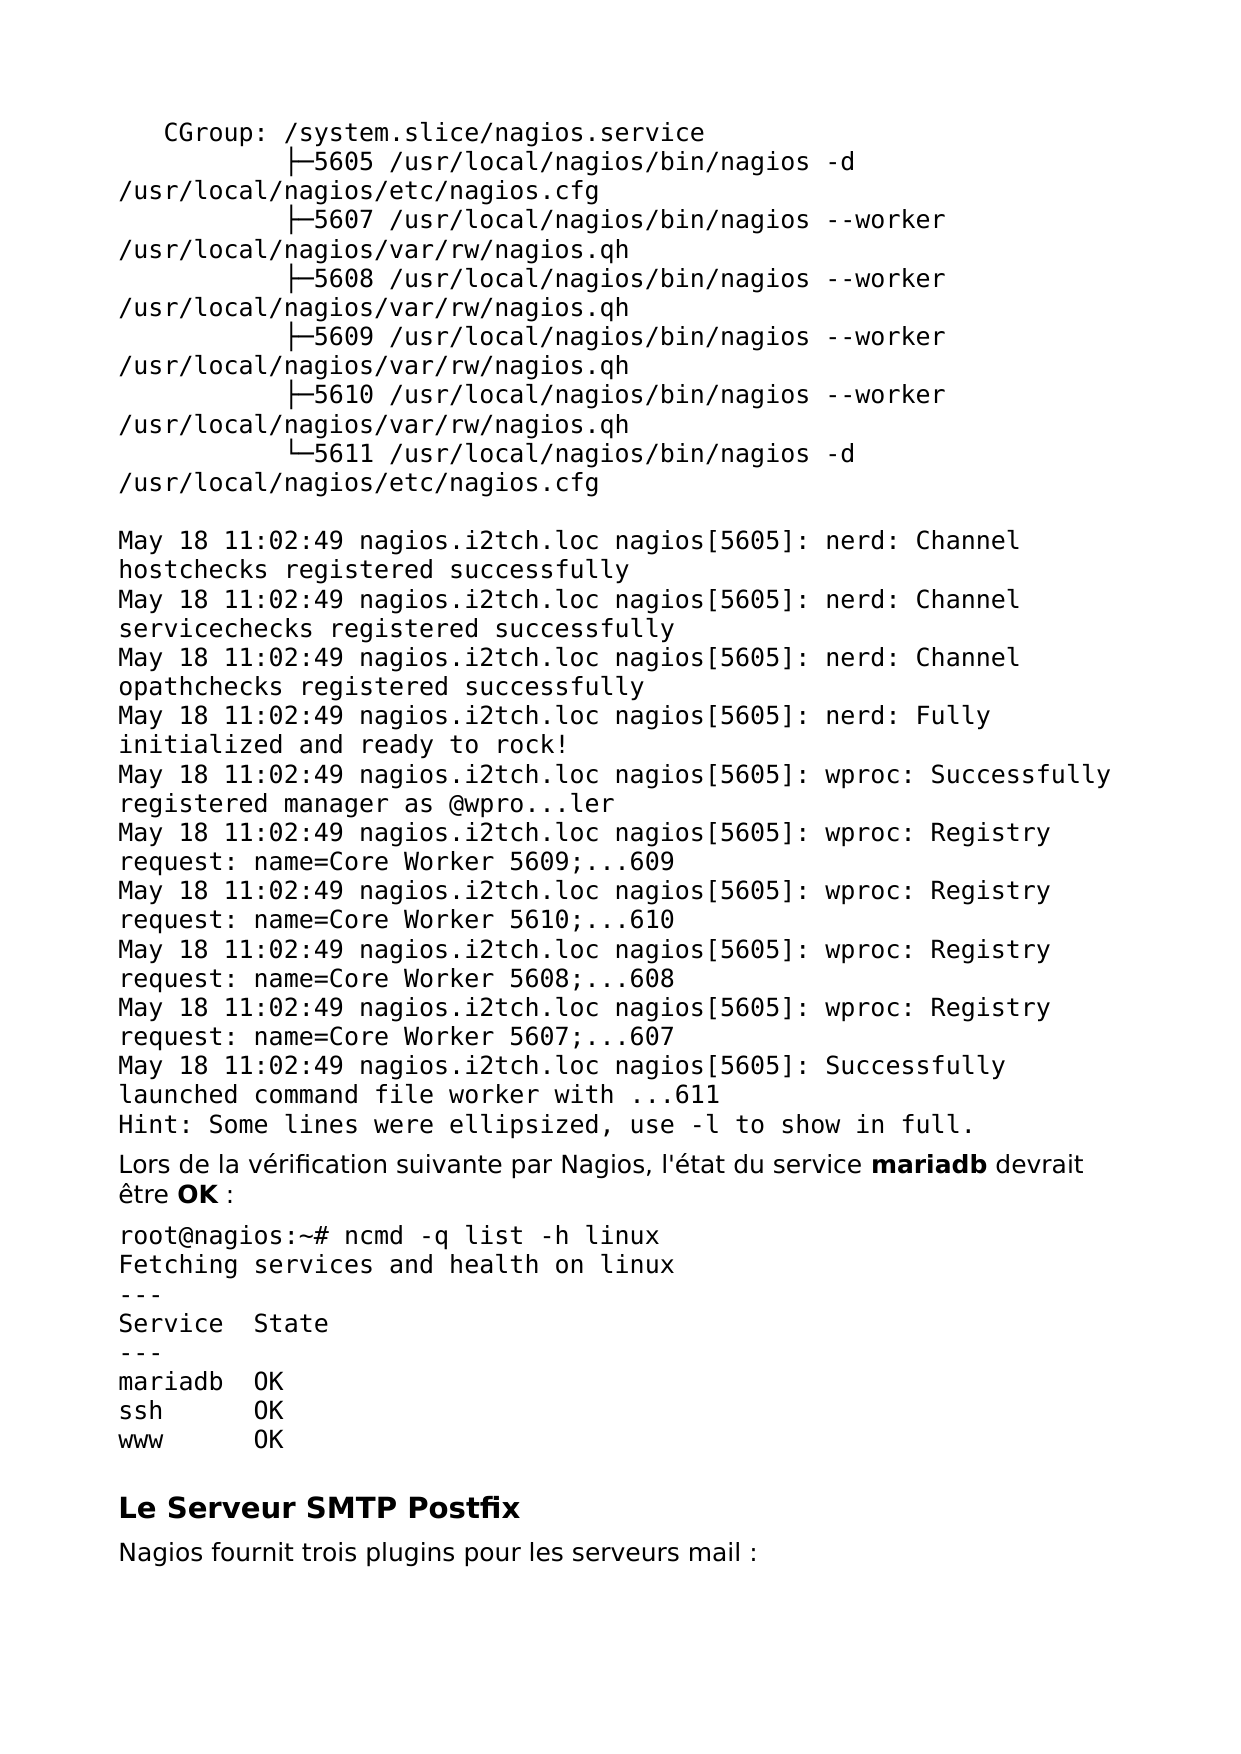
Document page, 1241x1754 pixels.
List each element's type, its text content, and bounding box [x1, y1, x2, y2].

text CGroup: /system.slice/nagios.service ├─5605 /usr/local/nagios/bin/nagios -d /usr/local/nagios/etc/nagios.cfg ├─5607 /usr/local/nagios/bin/nagios --worker /usr/local/nagios/var/rw/nagios.qh ├─5608 /usr/local/nagios/bin/nagios --worker /usr/local/nagios/var/rw/nagios.qh ├─5609 /usr/local/nagios/bin/nagios --worker /usr/local/nagios/var/rw/nagios.qh ├─5610 /usr/local/nagios/bin/nagios --worker /usr/local/nagios/var/rw/nagios.qh └─5611 /usr/local/nagios/bin/nagios -d /usr/local/nagios/etc/nagios.cfg May 18 11:02:49 nagios.i2tch.loc nagios[5605]: nerd: Channel hostchecks registered successfully May 18 11:02:49 nagios.i2tch.loc nagios[5605]: nerd: Channel servicechecks registered successfully May 18 11:02:49 nagios.i2tch.loc nagios[5605]: nerd: Channel opathchecks registered successfully May 18 11:02:49 nagios.i2tch.loc nagios[5605]: nerd: Fully initialized and ready to rock! May 18 11:02:49 nagios.i2tch.loc nagios[5605]: wproc: Successfully registered manager as @wpro...ler May 18 11:02:49 nagios.i2tch.loc nagios[5605]: wproc: Registry request: name=Core Worker 5609;...609 May 18 11:02:49 nagios.i2tch.loc nagios[5605]: wproc: Registry request: name=Core Worker 5610;...610 May 18 11:02:49 nagios.i2tch.loc nagios[5605]: wproc: Registry request: name=Core Worker 5608;...608 May 18 11:02:49 nagios.i2tch.loc nagios[5605]: wproc: Registry request: name=Core Worker 5607;...607 May 18 11:02:49 nagios.i2tch.loc nagios[5605]: Successfully launched command file worker with ...611 Hint: Some lines were ellipsized, use -l to show in full. [118, 118, 1122, 1139]
text Nagios fournit trois plugins pour les serveurs mail : [118, 1538, 1122, 1567]
subtitle Le Serveur SMTP Postfix [118, 1492, 1122, 1526]
text Lors de la vérification suivante par Nagios, l'état du service mariadb devrait être OK : [118, 1151, 1122, 1209]
text root@nagios:~# ncmd -q list -h linux Fetching services and health on linux --- Service State --- mariadb OK ssh OK www OK [118, 1222, 1122, 1455]
